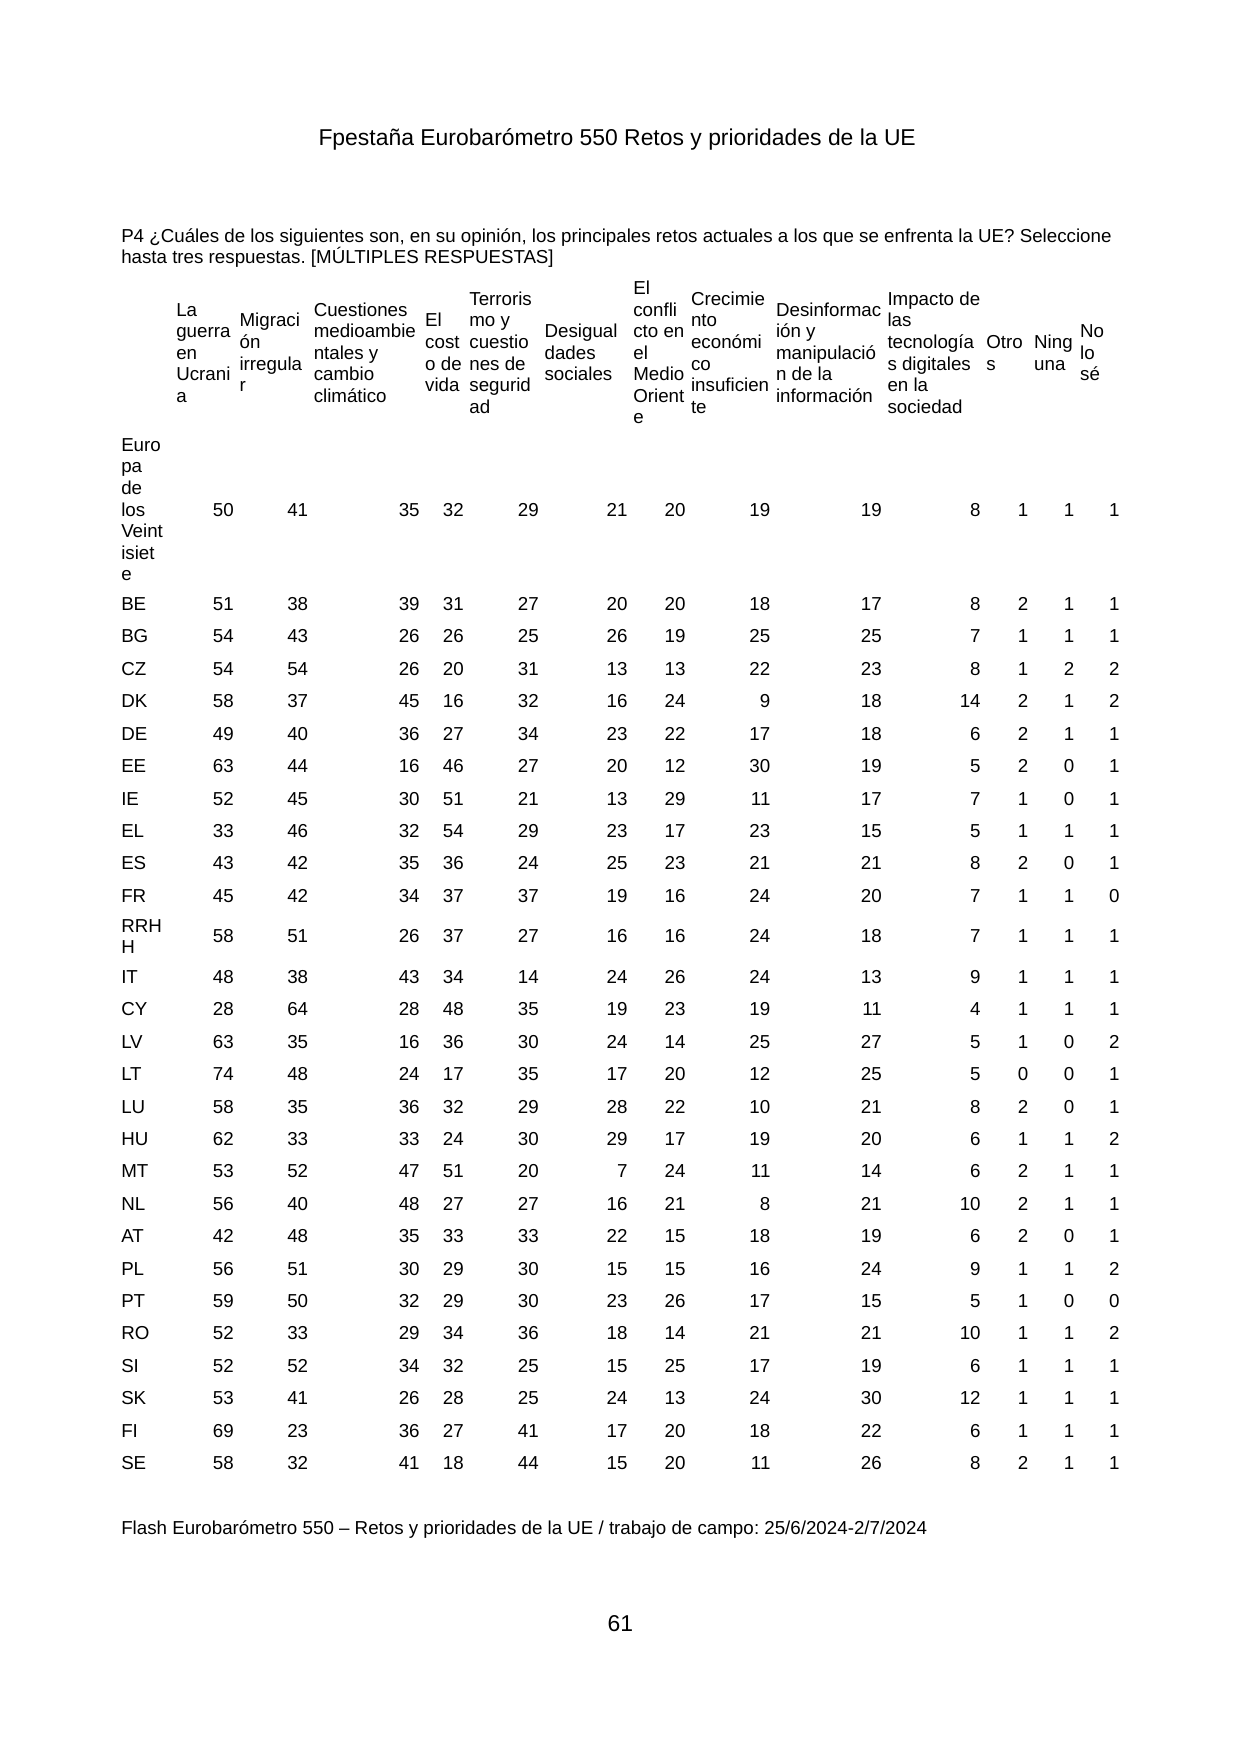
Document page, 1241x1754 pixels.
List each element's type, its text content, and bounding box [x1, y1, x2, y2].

table_cell 48 [236, 1058, 311, 1090]
table_cell [884, 1479, 983, 1511]
table_cell 62 [173, 1123, 236, 1155]
table_cell 2 [1077, 685, 1122, 717]
table_cell 2 [1077, 1317, 1122, 1349]
table_cell 2 [983, 1446, 1031, 1479]
table_cell 25 [466, 1349, 541, 1382]
table_cell 6 [884, 1349, 983, 1382]
table_cell 36 [311, 1090, 422, 1122]
table_cell [466, 1479, 541, 1511]
table_cell [166, 782, 173, 814]
table_cell 42 [236, 879, 311, 911]
table_cell [983, 1479, 1031, 1511]
table_cell 1 [1077, 1090, 1122, 1122]
table_cell 1 [1031, 1252, 1077, 1284]
table_cell 13 [773, 960, 884, 993]
table_cell [166, 1349, 173, 1382]
table_cell 20 [630, 1058, 688, 1090]
table_cell 13 [541, 652, 630, 685]
table_cell FR [118, 879, 166, 911]
table_cell 8 [688, 1187, 773, 1219]
table_cell LU [118, 1090, 166, 1122]
table_cell 2 [1077, 1123, 1122, 1155]
table_cell 27 [422, 1187, 466, 1219]
table_cell EE [118, 750, 166, 782]
table_cell 56 [173, 1252, 236, 1284]
table_cell 2 [983, 847, 1031, 879]
table_cell [166, 1220, 173, 1252]
table_cell 1 [1031, 1446, 1077, 1479]
table_cell 38 [236, 960, 311, 993]
table_cell Flash Eurobarómetro 550 – Retos y prioridades de la UE / trabajo de campo: 25/6/2024-2/7/2024 [118, 1511, 1122, 1543]
table_cell [166, 1090, 173, 1122]
table_cell 32 [422, 1349, 466, 1382]
table_cell 23 [630, 993, 688, 1025]
table_cell 33 [173, 814, 236, 847]
table_cell 43 [173, 847, 236, 879]
table_cell 23 [630, 847, 688, 879]
table_cell 1 [1077, 782, 1122, 814]
table_cell 31 [466, 652, 541, 685]
table_cell 5 [884, 1025, 983, 1058]
table_cell 51 [236, 1252, 311, 1284]
table_cell 52 [173, 1317, 236, 1349]
table_cell [166, 879, 173, 911]
table_cell 1 [1031, 431, 1077, 587]
table_cell 48 [236, 1220, 311, 1252]
table_cell 25 [466, 620, 541, 652]
table_cell [166, 814, 173, 847]
table_cell 17 [688, 717, 773, 749]
table_cell 19 [773, 1220, 884, 1252]
table_cell HU [118, 1123, 166, 1155]
table_cell 1 [1077, 1058, 1122, 1090]
table_cell 27 [422, 1414, 466, 1446]
table_cell 13 [630, 652, 688, 685]
table_cell 17 [422, 1058, 466, 1090]
table_cell 25 [688, 620, 773, 652]
table_cell 18 [773, 717, 884, 749]
table_cell 32 [236, 1446, 311, 1479]
table_cell 1 [1077, 588, 1122, 620]
table_cell 10 [884, 1317, 983, 1349]
table_cell 15 [541, 1252, 630, 1284]
table_cell 1 [1031, 1317, 1077, 1349]
table_cell El conflicto en el Medio Oriente [630, 274, 688, 431]
table_cell [166, 685, 173, 717]
table_cell 53 [173, 1382, 236, 1414]
table_cell 16 [422, 685, 466, 717]
table_cell 38 [236, 588, 311, 620]
table_cell 21 [466, 782, 541, 814]
table_cell 25 [688, 1025, 773, 1058]
table_cell 34 [466, 717, 541, 749]
table_cell 9 [884, 960, 983, 993]
table_cell 1 [983, 1414, 1031, 1446]
table_cell [166, 274, 173, 431]
table_cell Migración irregular [236, 274, 311, 431]
table_cell 1 [1077, 620, 1122, 652]
table_cell 27 [466, 750, 541, 782]
table_cell [166, 750, 173, 782]
table_cell 58 [173, 911, 236, 960]
table_cell 1 [1077, 1155, 1122, 1187]
table_cell 15 [630, 1220, 688, 1252]
table_cell 15 [541, 1446, 630, 1479]
table_cell 1 [1077, 717, 1122, 749]
table_cell 1 [1031, 620, 1077, 652]
table_cell 20 [630, 1414, 688, 1446]
table_cell [541, 1479, 630, 1511]
table_cell 7 [541, 1155, 630, 1187]
table_cell 2 [983, 1155, 1031, 1187]
table_cell LT [118, 1058, 166, 1090]
table_cell 51 [236, 911, 311, 960]
table_cell 30 [688, 750, 773, 782]
table_cell 25 [773, 1058, 884, 1090]
table_cell 18 [773, 911, 884, 960]
table_cell 6 [884, 1155, 983, 1187]
table_cell 12 [884, 1382, 983, 1414]
table_cell 26 [311, 1382, 422, 1414]
table_cell 26 [422, 620, 466, 652]
table_cell 28 [422, 1382, 466, 1414]
table_cell FI [118, 1414, 166, 1446]
table_cell 24 [688, 960, 773, 993]
table_cell 30 [466, 1025, 541, 1058]
table_cell 29 [422, 1284, 466, 1317]
table_cell 32 [422, 431, 466, 587]
table_cell 20 [466, 1155, 541, 1187]
table_cell 27 [466, 911, 541, 960]
table_cell 2 [1031, 652, 1077, 685]
table_cell 14 [773, 1155, 884, 1187]
table_cell 52 [236, 1155, 311, 1187]
table_cell IT [118, 960, 166, 993]
table_cell 17 [630, 814, 688, 847]
table_cell 0 [1077, 879, 1122, 911]
table_cell 33 [466, 1220, 541, 1252]
table_cell [166, 1479, 173, 1511]
table_cell 12 [630, 750, 688, 782]
table_cell 52 [173, 1349, 236, 1382]
table_cell 20 [630, 1446, 688, 1479]
table_cell 1 [1031, 685, 1077, 717]
table_cell 16 [630, 911, 688, 960]
table_cell 23 [773, 652, 884, 685]
table_cell 1 [1077, 1414, 1122, 1446]
table_cell 41 [311, 1446, 422, 1479]
table_cell 1 [983, 814, 1031, 847]
table_cell [166, 993, 173, 1025]
table_cell 2 [983, 1090, 1031, 1122]
table_cell 20 [541, 750, 630, 782]
table_cell 69 [173, 1414, 236, 1446]
table_cell 25 [541, 847, 630, 879]
table_cell NL [118, 1187, 166, 1219]
table_cell 24 [773, 1252, 884, 1284]
table_cell 19 [773, 431, 884, 587]
table_cell 1 [1077, 911, 1122, 960]
table_cell 5 [884, 1284, 983, 1317]
table_cell [630, 1479, 688, 1511]
table_cell 25 [773, 620, 884, 652]
table_cell 20 [422, 652, 466, 685]
table_cell [166, 1284, 173, 1317]
table_cell 24 [541, 960, 630, 993]
table_cell PL [118, 1252, 166, 1284]
table_cell 11 [688, 1155, 773, 1187]
table_cell 6 [884, 1414, 983, 1446]
table_cell 19 [688, 431, 773, 587]
table_cell 24 [688, 1382, 773, 1414]
table_cell 21 [773, 1317, 884, 1349]
table_cell RO [118, 1317, 166, 1349]
table_cell 23 [688, 814, 773, 847]
table_cell 48 [173, 960, 236, 993]
table_cell 26 [311, 652, 422, 685]
table_cell BG [118, 620, 166, 652]
table_cell 54 [236, 652, 311, 685]
table_cell Crecimiento económico insuficiente [688, 274, 773, 431]
table_cell 43 [236, 620, 311, 652]
table_cell 74 [173, 1058, 236, 1090]
table_cell 18 [541, 1317, 630, 1349]
table_cell 27 [466, 1187, 541, 1219]
table_cell 52 [236, 1349, 311, 1382]
table_cell 30 [311, 782, 422, 814]
table_cell 15 [630, 1252, 688, 1284]
table_cell 1 [1031, 588, 1077, 620]
table_cell 11 [773, 993, 884, 1025]
table_cell RRHH [118, 911, 166, 960]
table_cell 1 [1077, 1187, 1122, 1219]
table_cell 16 [311, 750, 422, 782]
table_cell 15 [773, 814, 884, 847]
table_cell 59 [173, 1284, 236, 1317]
table_cell 15 [541, 1349, 630, 1382]
table_cell 63 [173, 1025, 236, 1058]
table_cell LV [118, 1025, 166, 1058]
table_cell 35 [466, 1058, 541, 1090]
table_cell [166, 1123, 173, 1155]
table_cell 24 [630, 685, 688, 717]
table_cell 4 [884, 993, 983, 1025]
table_cell 8 [884, 588, 983, 620]
table_cell [166, 1155, 173, 1187]
table_cell 1 [1077, 993, 1122, 1025]
table_cell SI [118, 1349, 166, 1382]
table_cell 22 [773, 1414, 884, 1446]
table_cell 30 [466, 1123, 541, 1155]
table_cell Ninguna [1031, 274, 1077, 431]
table_cell Desinformación y manipulación de la información [773, 274, 884, 431]
table_cell 17 [541, 1414, 630, 1446]
table_cell 13 [630, 1382, 688, 1414]
table_cell Cuestiones medioambientales y cambio climático [311, 274, 422, 431]
table_cell 2 [983, 717, 1031, 749]
table_cell 6 [884, 1123, 983, 1155]
table_cell 25 [630, 1349, 688, 1382]
table_cell 45 [173, 879, 236, 911]
table_cell 1 [1077, 1382, 1122, 1414]
table_cell 8 [884, 847, 983, 879]
table_cell 1 [1031, 1155, 1077, 1187]
table_cell 2 [983, 685, 1031, 717]
table_cell 6 [884, 717, 983, 749]
table_cell 20 [630, 588, 688, 620]
table_cell 14 [884, 685, 983, 717]
table_cell 45 [311, 685, 422, 717]
table_cell 7 [884, 911, 983, 960]
table_cell 21 [773, 847, 884, 879]
table_cell [118, 274, 166, 431]
table_cell 21 [773, 1187, 884, 1219]
table_cell 30 [773, 1382, 884, 1414]
table_cell 24 [541, 1025, 630, 1058]
table_cell 41 [236, 431, 311, 587]
table_cell 1 [983, 652, 1031, 685]
table_cell 22 [630, 1090, 688, 1122]
table_cell 40 [236, 717, 311, 749]
table_cell 17 [773, 782, 884, 814]
table_cell 1 [1031, 911, 1077, 960]
table_cell 36 [311, 1414, 422, 1446]
table_cell 2 [1077, 1025, 1122, 1058]
table_cell SE [118, 1446, 166, 1479]
table_cell [166, 717, 173, 749]
table_cell La guerra en Ucrania [173, 274, 236, 431]
table_cell 56 [173, 1187, 236, 1219]
table_cell 20 [541, 588, 630, 620]
table_cell 0 [1031, 782, 1077, 814]
table_cell 28 [311, 993, 422, 1025]
table_cell [166, 1025, 173, 1058]
table_cell 1 [1031, 814, 1077, 847]
table_cell CY [118, 993, 166, 1025]
table_cell ES [118, 847, 166, 879]
table_cell 29 [466, 814, 541, 847]
table_cell [166, 1187, 173, 1219]
table_cell 1 [983, 993, 1031, 1025]
table_cell 58 [173, 1446, 236, 1479]
table_cell 20 [773, 1123, 884, 1155]
table_cell [166, 1252, 173, 1284]
table_cell [166, 588, 173, 620]
table_cell 29 [311, 1317, 422, 1349]
table_cell 16 [630, 879, 688, 911]
table_cell 1 [983, 1123, 1031, 1155]
table_cell El costo de vida [422, 274, 466, 431]
table_cell 46 [422, 750, 466, 782]
table_cell [173, 1479, 236, 1511]
table_cell 10 [688, 1090, 773, 1122]
table_cell 37 [236, 685, 311, 717]
table_cell Europa de los Veintisiete [118, 431, 166, 587]
table_cell 29 [422, 1252, 466, 1284]
table_cell 18 [688, 1220, 773, 1252]
table_cell 19 [688, 1123, 773, 1155]
table_cell 5 [884, 1058, 983, 1090]
table_cell 35 [311, 431, 422, 587]
table_cell 23 [541, 814, 630, 847]
table_cell 9 [884, 1252, 983, 1284]
table_cell 18 [688, 588, 773, 620]
table_cell 8 [884, 652, 983, 685]
table_cell CZ [118, 652, 166, 685]
table_cell 51 [422, 782, 466, 814]
table_cell 0 [1031, 1284, 1077, 1317]
table_cell 22 [541, 1220, 630, 1252]
table_cell 27 [466, 588, 541, 620]
table_cell 47 [311, 1155, 422, 1187]
table_cell 24 [541, 1382, 630, 1414]
table_cell 1 [1031, 879, 1077, 911]
table_cell 30 [311, 1252, 422, 1284]
table_cell 25 [466, 1382, 541, 1414]
table_cell [422, 1479, 466, 1511]
table_cell 28 [173, 993, 236, 1025]
table_cell 34 [422, 960, 466, 993]
table_cell 0 [1031, 1025, 1077, 1058]
table_cell 33 [422, 1220, 466, 1252]
table_cell 54 [422, 814, 466, 847]
table_cell [166, 911, 173, 960]
table_cell 35 [311, 847, 422, 879]
table_cell 29 [630, 782, 688, 814]
table_cell 2 [1077, 1252, 1122, 1284]
table_cell 19 [541, 993, 630, 1025]
table_cell 1 [983, 1349, 1031, 1382]
table_cell 29 [541, 1123, 630, 1155]
table_cell 2 [983, 750, 1031, 782]
table_cell 52 [173, 782, 236, 814]
table_cell DE [118, 717, 166, 749]
table_cell 35 [236, 1025, 311, 1058]
table_cell 32 [466, 685, 541, 717]
table_cell [166, 1446, 173, 1479]
table_cell 48 [422, 993, 466, 1025]
table_cell 42 [236, 847, 311, 879]
table_cell Desigualdades sociales [541, 274, 630, 431]
table_cell 1 [983, 620, 1031, 652]
table_cell 1 [1077, 1220, 1122, 1252]
table_cell 12 [688, 1058, 773, 1090]
table_cell EL [118, 814, 166, 847]
table_cell 0 [1077, 1284, 1122, 1317]
table_cell 24 [422, 1123, 466, 1155]
table_cell 28 [541, 1090, 630, 1122]
table_cell 33 [236, 1123, 311, 1155]
table_cell 23 [541, 1284, 630, 1317]
table_cell 1 [983, 431, 1031, 587]
table_cell 35 [236, 1090, 311, 1122]
table_cell 26 [311, 911, 422, 960]
table_cell [236, 1479, 311, 1511]
table_cell 20 [630, 431, 688, 587]
table_cell 36 [422, 1025, 466, 1058]
table_cell 1 [983, 1025, 1031, 1058]
table_cell 23 [236, 1414, 311, 1446]
table_cell 17 [541, 1058, 630, 1090]
table_cell 0 [1031, 1220, 1077, 1252]
table_cell 1 [1077, 1446, 1122, 1479]
table_cell 1 [983, 1284, 1031, 1317]
table_cell 37 [466, 879, 541, 911]
table_cell 17 [630, 1123, 688, 1155]
table_cell 49 [173, 717, 236, 749]
table_cell [166, 431, 173, 587]
table_cell 34 [311, 879, 422, 911]
table_cell 16 [688, 1252, 773, 1284]
table_cell 26 [630, 960, 688, 993]
table_cell 10 [884, 1187, 983, 1219]
table_cell 1 [1077, 847, 1122, 879]
table_cell 54 [173, 620, 236, 652]
table_cell 22 [688, 652, 773, 685]
table_cell 7 [884, 879, 983, 911]
table_cell 30 [466, 1284, 541, 1317]
table_cell 33 [236, 1317, 311, 1349]
table_cell 19 [541, 879, 630, 911]
table_cell 0 [1031, 1058, 1077, 1090]
table_cell 1 [1077, 960, 1122, 993]
table_cell [166, 1058, 173, 1090]
table_cell 2 [983, 1187, 1031, 1219]
table_cell 1 [1077, 431, 1122, 587]
table_cell 26 [541, 620, 630, 652]
table_cell Otros [983, 274, 1031, 431]
table_cell 0 [1031, 847, 1077, 879]
table_cell 22 [630, 717, 688, 749]
table_cell 23 [541, 717, 630, 749]
table_cell 31 [422, 588, 466, 620]
table_cell 7 [884, 620, 983, 652]
table_cell 21 [688, 1317, 773, 1349]
table_cell 19 [773, 1349, 884, 1382]
table_cell 6 [884, 1220, 983, 1252]
table_cell BE [118, 588, 166, 620]
table_cell 34 [422, 1317, 466, 1349]
table_cell 50 [173, 431, 236, 587]
table_cell 1 [1031, 1187, 1077, 1219]
table_cell 24 [688, 879, 773, 911]
table_cell 9 [688, 685, 773, 717]
table_cell 1 [1077, 750, 1122, 782]
table_cell [1031, 1479, 1077, 1511]
table_cell [773, 1479, 884, 1511]
table_cell 63 [173, 750, 236, 782]
table_cell 24 [630, 1155, 688, 1187]
table_cell 24 [311, 1058, 422, 1090]
table_cell 32 [422, 1090, 466, 1122]
table_cell 36 [466, 1317, 541, 1349]
table_cell 26 [311, 620, 422, 652]
table_cell DK [118, 685, 166, 717]
table_cell 21 [688, 847, 773, 879]
table_cell 1 [1031, 1349, 1077, 1382]
table_cell 17 [773, 588, 884, 620]
table_cell PT [118, 1284, 166, 1317]
table_cell 14 [466, 960, 541, 993]
table_cell 50 [236, 1284, 311, 1317]
table_cell 36 [311, 717, 422, 749]
table_cell Terrorismo y cuestiones de seguridad [466, 274, 541, 431]
table_cell 54 [173, 652, 236, 685]
table_cell 1 [1031, 960, 1077, 993]
table_cell 16 [311, 1025, 422, 1058]
table_cell 45 [236, 782, 311, 814]
table_cell SK [118, 1382, 166, 1414]
table_cell 1 [983, 782, 1031, 814]
table_cell [1077, 1479, 1122, 1511]
table_cell 58 [173, 685, 236, 717]
table_cell 20 [773, 879, 884, 911]
table_cell 1 [983, 1382, 1031, 1414]
table_cell 44 [466, 1446, 541, 1479]
table_cell 0 [1031, 750, 1077, 782]
table_cell [166, 1414, 173, 1446]
table_cell 1 [983, 879, 1031, 911]
table_cell 40 [236, 1187, 311, 1219]
table_cell MT [118, 1155, 166, 1187]
table_cell 24 [688, 911, 773, 960]
table_cell 37 [422, 911, 466, 960]
table_cell 0 [983, 1058, 1031, 1090]
table_cell 26 [630, 1284, 688, 1317]
table_cell 1 [1077, 1349, 1122, 1382]
table_cell [166, 960, 173, 993]
table_cell 41 [236, 1382, 311, 1414]
table_cell 11 [688, 1446, 773, 1479]
table_cell [166, 1317, 173, 1349]
table_cell 0 [1031, 1090, 1077, 1122]
table_cell 1 [1031, 1414, 1077, 1446]
table_cell 21 [630, 1187, 688, 1219]
table_cell 17 [688, 1284, 773, 1317]
table_cell 51 [422, 1155, 466, 1187]
table_cell 1 [983, 911, 1031, 960]
table_cell 16 [541, 911, 630, 960]
table_cell 32 [311, 1284, 422, 1317]
table_cell 64 [236, 993, 311, 1025]
table_cell 58 [173, 1090, 236, 1122]
table_cell 2 [1077, 652, 1122, 685]
table_cell 32 [311, 814, 422, 847]
table_cell 14 [630, 1317, 688, 1349]
table_cell 8 [884, 431, 983, 587]
table_cell 17 [688, 1349, 773, 1382]
table_cell Impacto de las tecnologías digitales en la sociedad [884, 274, 983, 431]
table_cell 14 [630, 1025, 688, 1058]
table_header P4 ¿Cuáles de los siguientes son, en su opinión, los principales retos actuales a los que se enfrenta la UE? Seleccione hasta tres respuestas. [MÚLTIPLES RESPUESTAS] [118, 218, 1122, 274]
table_cell 18 [688, 1414, 773, 1446]
table_cell 7 [884, 782, 983, 814]
table_cell 29 [466, 1090, 541, 1122]
table_cell [118, 1479, 166, 1511]
table_cell 1 [983, 1317, 1031, 1349]
table_cell 19 [630, 620, 688, 652]
table_cell 21 [773, 1090, 884, 1122]
table_cell 24 [466, 847, 541, 879]
table_cell 41 [466, 1414, 541, 1446]
table_cell 2 [983, 1220, 1031, 1252]
table_cell 44 [236, 750, 311, 782]
table_cell 51 [173, 588, 236, 620]
table_cell 2 [983, 588, 1031, 620]
table_cell 27 [422, 717, 466, 749]
table_cell 11 [688, 782, 773, 814]
table_cell 1 [983, 960, 1031, 993]
table_cell [688, 1479, 773, 1511]
table_cell 1 [1031, 993, 1077, 1025]
table_cell 42 [173, 1220, 236, 1252]
table_cell 1 [1031, 1382, 1077, 1414]
table_cell 29 [466, 431, 541, 587]
table_cell 8 [884, 1446, 983, 1479]
table_cell [166, 620, 173, 652]
table_cell 53 [173, 1155, 236, 1187]
table_cell 36 [422, 847, 466, 879]
table_cell 1 [1031, 1123, 1077, 1155]
table_cell 18 [773, 685, 884, 717]
table_cell [166, 847, 173, 879]
table_cell 19 [773, 750, 884, 782]
table_cell 39 [311, 588, 422, 620]
table_cell 8 [884, 1090, 983, 1122]
table_cell 5 [884, 750, 983, 782]
table_cell 34 [311, 1349, 422, 1382]
table_cell 43 [311, 960, 422, 993]
table_cell 27 [773, 1025, 884, 1058]
table_cell 48 [311, 1187, 422, 1219]
table_cell 26 [773, 1446, 884, 1479]
table_cell 1 [1077, 814, 1122, 847]
table_cell AT [118, 1220, 166, 1252]
table_cell 21 [541, 431, 630, 587]
table_cell IE [118, 782, 166, 814]
table_cell 5 [884, 814, 983, 847]
table_cell 46 [236, 814, 311, 847]
table_cell [311, 1479, 422, 1511]
table_cell 19 [688, 993, 773, 1025]
table_cell [166, 1382, 173, 1414]
table_cell 18 [422, 1446, 466, 1479]
table_cell 15 [773, 1284, 884, 1317]
table_cell 1 [983, 1252, 1031, 1284]
table_cell 33 [311, 1123, 422, 1155]
table_cell 30 [466, 1252, 541, 1284]
table_cell 35 [311, 1220, 422, 1252]
table_cell 13 [541, 782, 630, 814]
table_cell [166, 652, 173, 685]
table_cell 1 [1031, 717, 1077, 749]
table_cell 16 [541, 1187, 630, 1219]
table_cell 35 [466, 993, 541, 1025]
table_cell 16 [541, 685, 630, 717]
table_cell No lo sé [1077, 274, 1122, 431]
table_cell 37 [422, 879, 466, 911]
